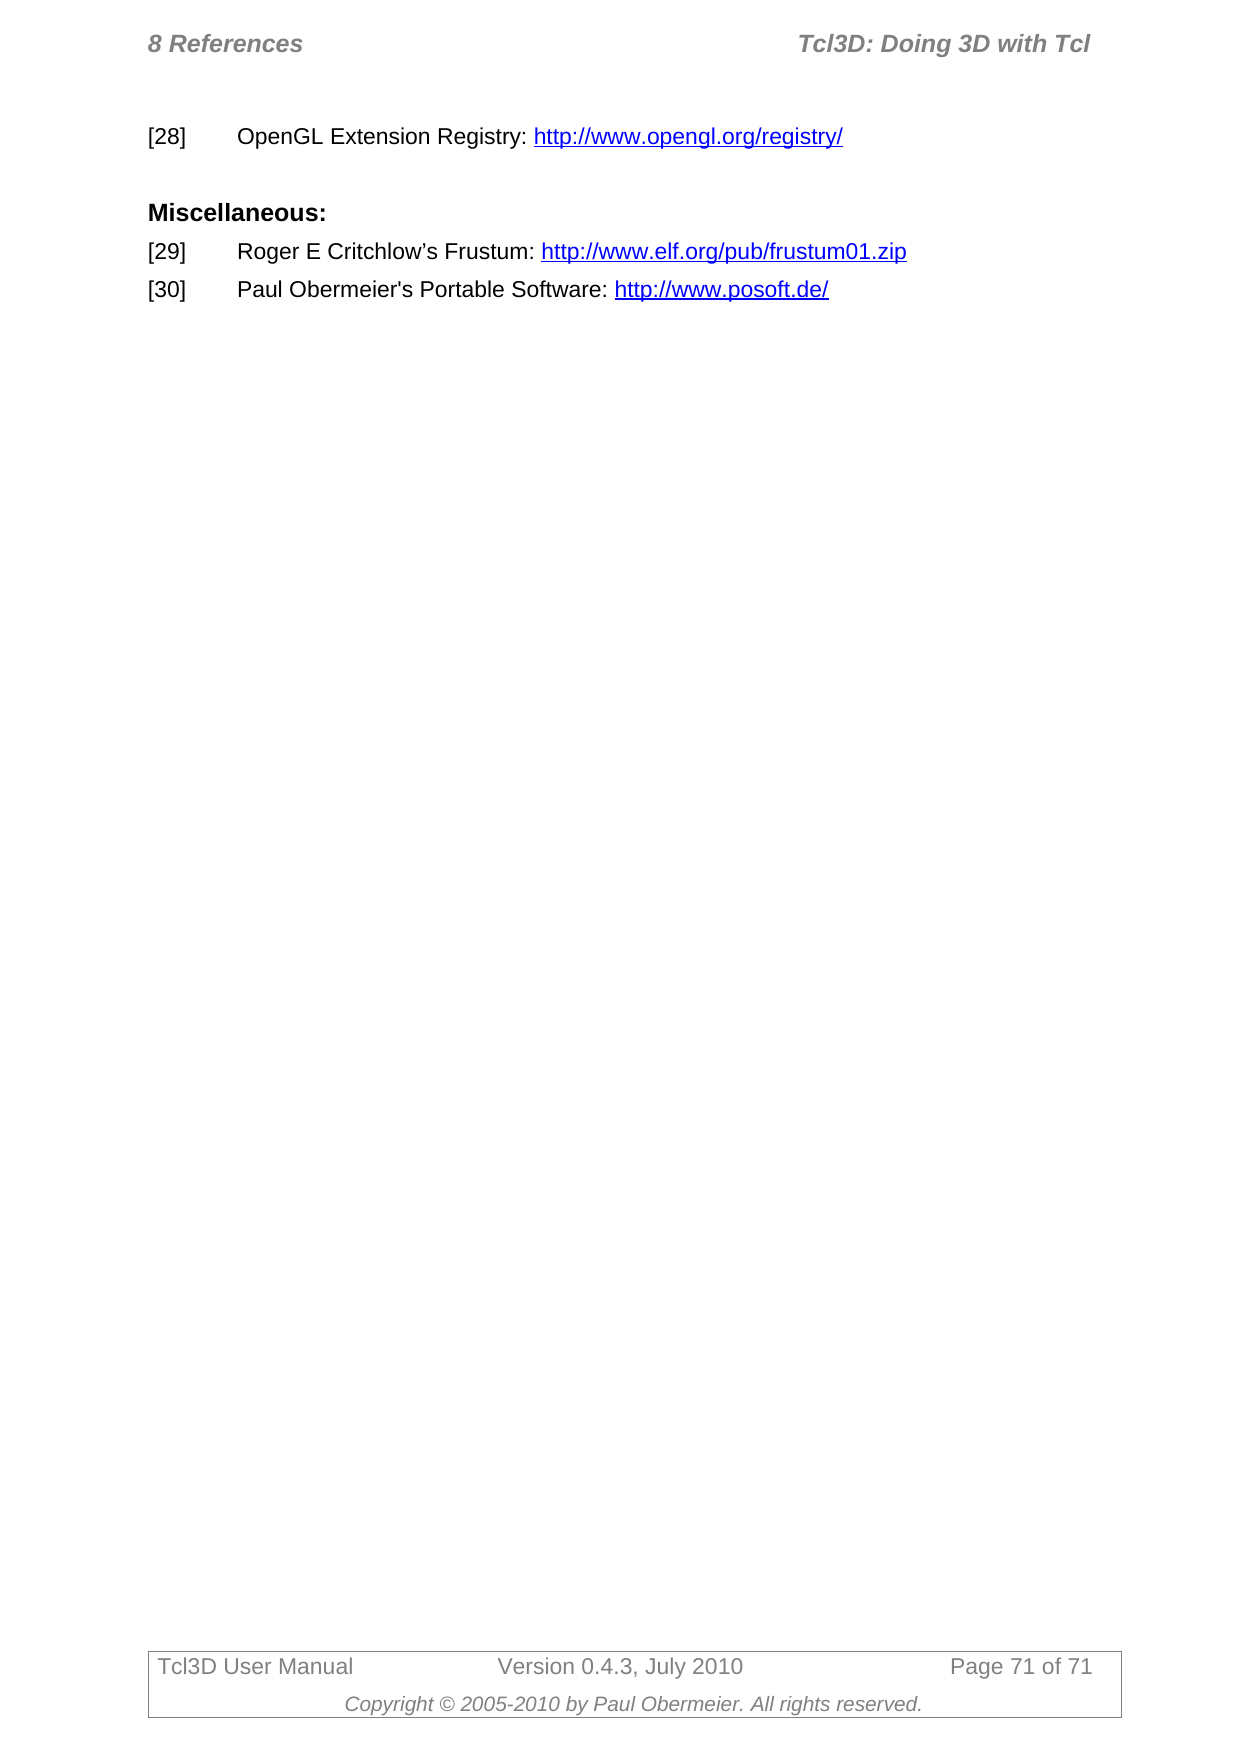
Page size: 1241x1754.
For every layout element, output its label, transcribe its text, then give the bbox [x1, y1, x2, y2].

table_cell [29] [148, 233, 199, 270]
table_cell [30] [148, 270, 199, 308]
table_cell Roger E Critchlow’s Frustum: http://www.elf.org/pub/frustum01.zip [199, 233, 1122, 270]
table_cell [28] [148, 118, 199, 156]
table_cell Miscellaneous: [148, 193, 1122, 233]
table_cell OpenGL Extension Registry: http://www.opengl.org/registry/ [199, 118, 1122, 156]
table_cell [148, 156, 199, 193]
table_cell [199, 308, 1122, 345]
table_cell Paul Obermeier's Portable Software: http://www.posoft.de/ [199, 270, 1122, 308]
table_cell [148, 308, 199, 345]
table_cell [199, 156, 1122, 193]
